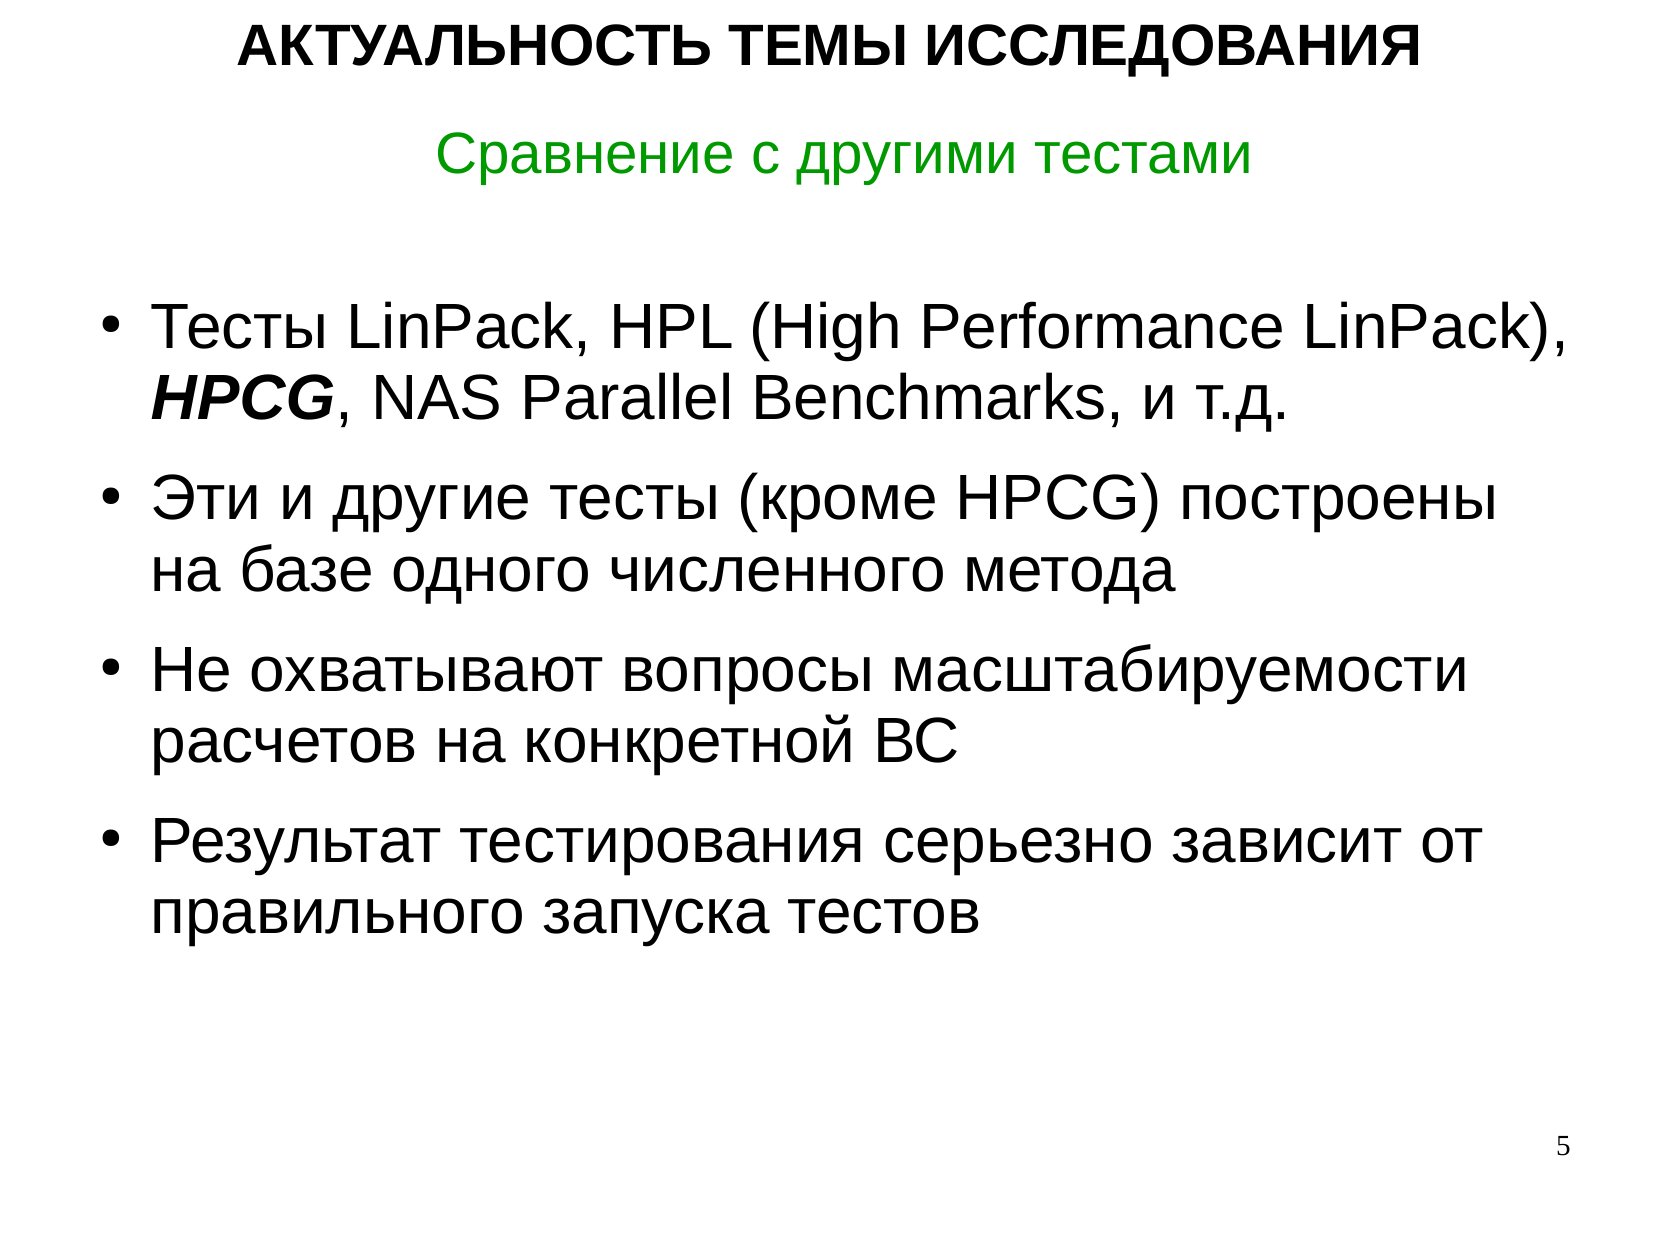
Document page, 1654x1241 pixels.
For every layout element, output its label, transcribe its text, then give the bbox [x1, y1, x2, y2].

list Тесты LinPack, HPL (High Performance LinPack), HPCG, NAS Parallel Benchmarks, и т.д. Эти и другие тесты (кроме HPCG) построены на базе одного численного метода Не охватывают вопросы масштабируемости расчетов на конкретной ВС Результат тестирования серьезно зависит от правильного запуска тестов [82, 290, 1571, 1010]
text_box АКТУАЛЬНОСТЬ ТЕМЫ ИССЛЕДОВАНИЯ [0, 0, 1654, 148]
title Сравнение с другими тестами [82, 148, 1571, 257]
